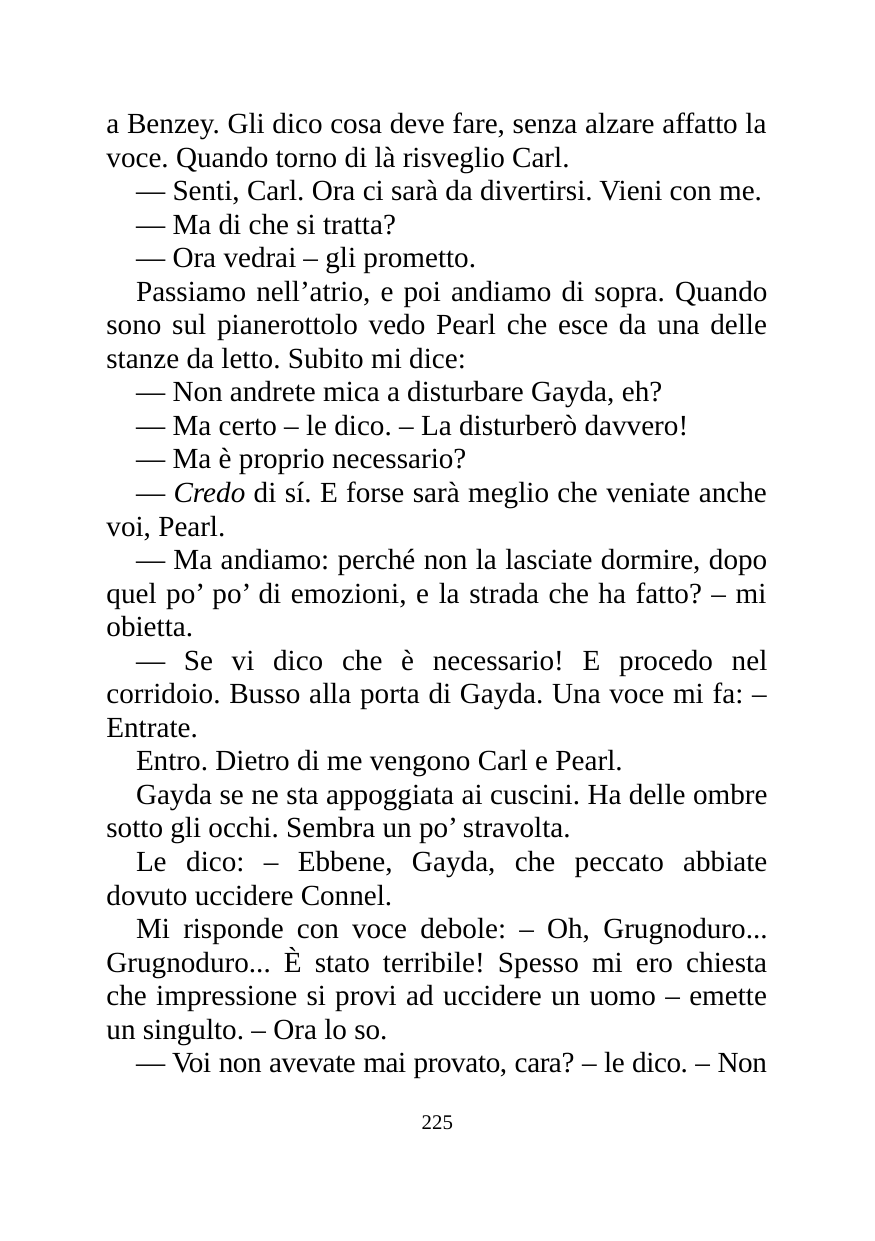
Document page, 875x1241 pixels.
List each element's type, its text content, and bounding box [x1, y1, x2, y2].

text a Benzey. Gli dico cosa deve fare, senza alzare affatto la voce. Quando torno di là risveglio Carl. [106, 106, 768, 173]
text — Ma di che si tratta? [106, 207, 768, 240]
text Mi risponde con voce debole: – Oh, Grugnoduro... Grugnoduro... È stato terribile! Spesso mi ero chiesta che impressione si provi ad uccidere un uomo – emette un singulto. – Ora lo so. [106, 911, 768, 1045]
text — Se vi dico che è necessario! E procedo nel corridoio. Busso alla porta di Gayda. Una voce mi fa: – Entrate. [106, 643, 768, 743]
text — Credo di sí. E forse sarà meglio che veniate anche voi, Pearl. [106, 475, 768, 542]
text Le dico: – Ebbene, Gayda, che peccato abbiate dovuto uccidere Connel. [106, 844, 768, 911]
text — Ma è proprio necessario? [106, 442, 768, 475]
text Entro. Dietro di me vengono Carl e Pearl. [106, 743, 768, 777]
text — Ora vedrai – gli prometto. [106, 240, 768, 274]
text Gayda se ne sta appoggiata ai cuscini. Ha delle ombre sotto gli occhi. Sembra un po’ stravolta. [106, 777, 768, 844]
text — Ma andiamo: perché non la lasciate dormire, dopo quel po’ po’ di emozioni, e la strada che ha fatto? – mi obietta. [106, 542, 768, 643]
text — Senti, Carl. Ora ci sarà da divertirsi. Vieni con me. [106, 173, 768, 207]
text Passiamo nell’atrio, e poi andiamo di sopra. Quando sono sul pianerottolo vedo Pearl che esce da una delle stanze da letto. Subito mi dice: [106, 274, 768, 374]
text — Non andrete mica a disturbare Gayda, eh? [106, 374, 768, 408]
text — Voi non avevate mai provato, cara? – le dico. – Non [106, 1045, 768, 1079]
text — Ma certo – le dico. – La disturberò davvero! [106, 408, 768, 442]
